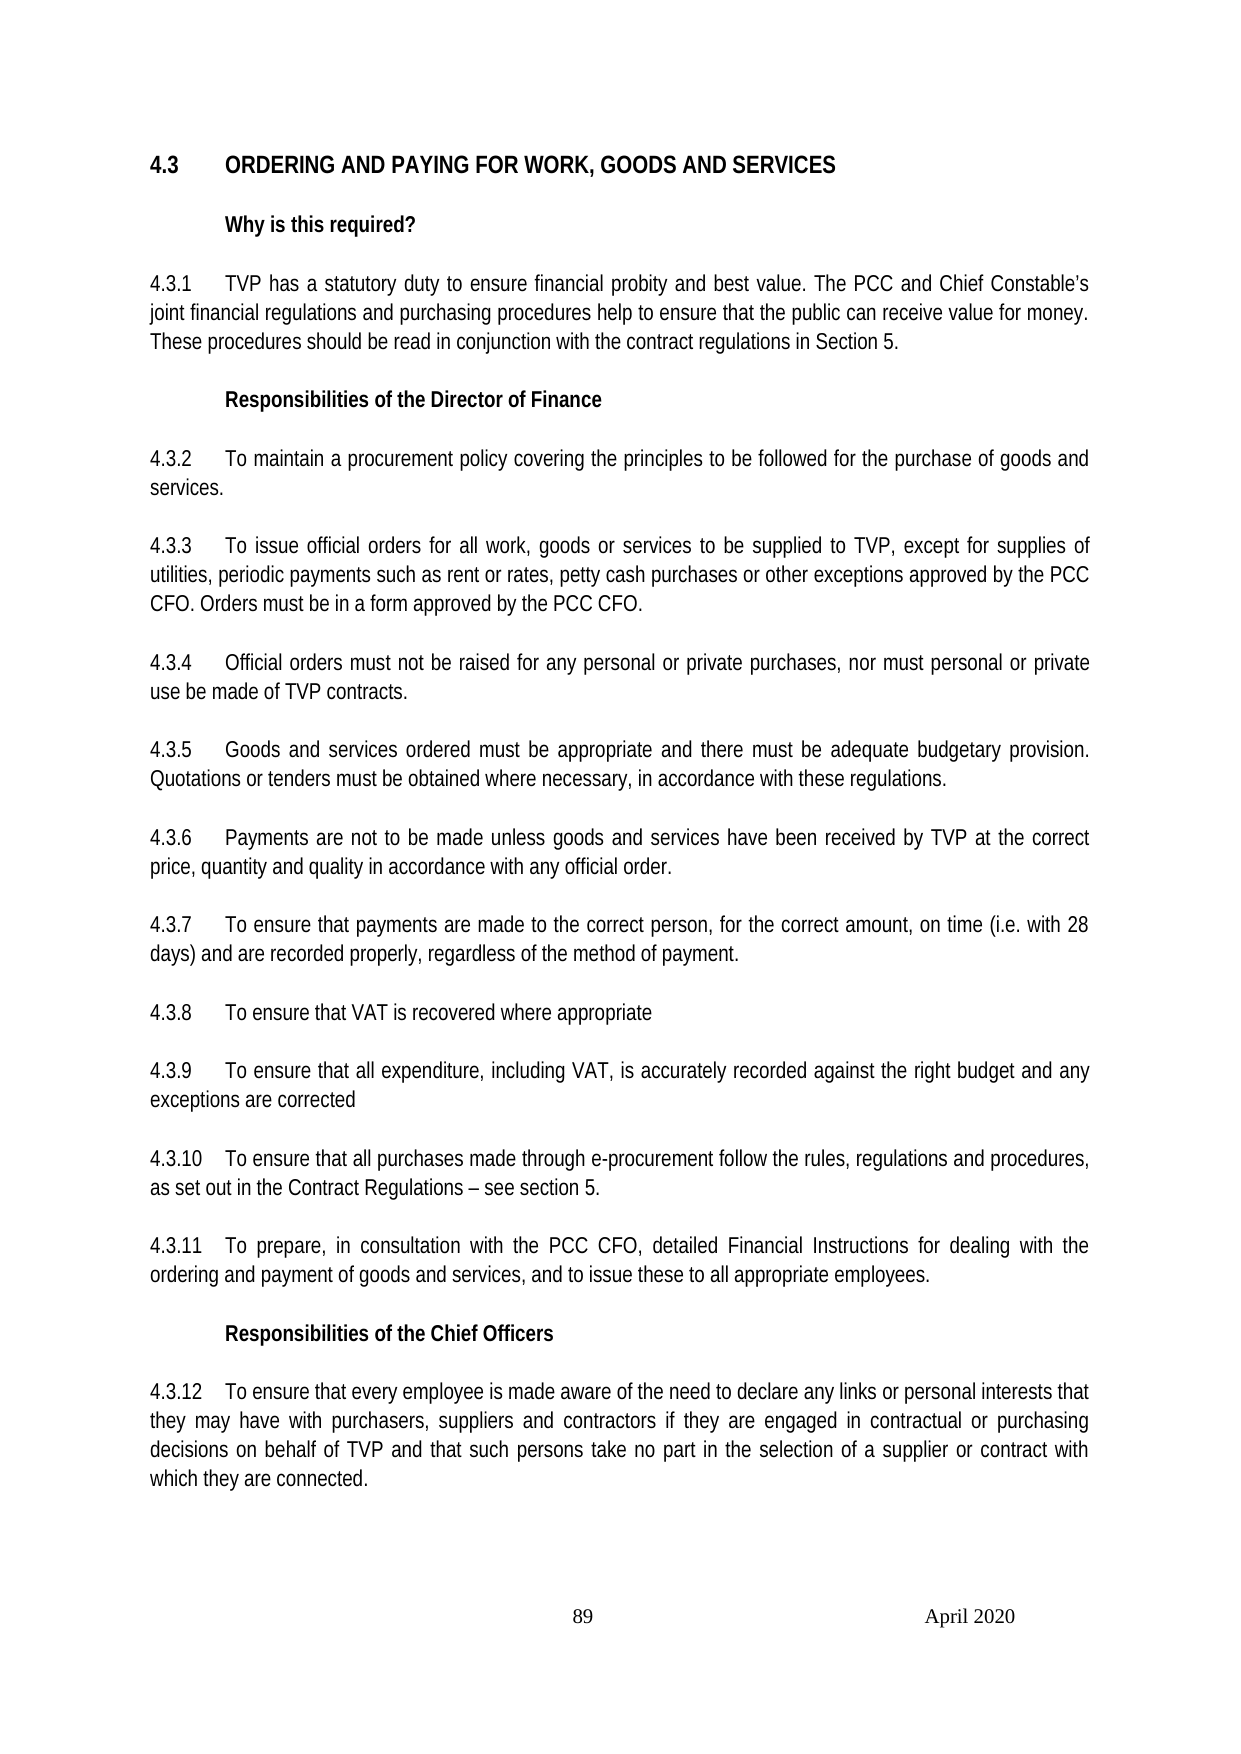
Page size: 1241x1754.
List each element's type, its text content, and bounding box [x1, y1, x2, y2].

list To ensure that all expenditure, including VAT, is accurately recorded against the right budget and any exceptions are corrected [150, 1054, 1090, 1112]
list To ensure that all purchases made through e-procurement follow the rules, regulations and procedures, as set out in the Contract Regulations – see section 5. [150, 1142, 1090, 1200]
list Payments are not to be made unless goods and services have been received by TVP at the correct price, quantity and quality in accordance with any official order. [150, 821, 1090, 879]
list TVP has a statutory duty to ensure financial probity and best value. The PCC and Chief Constable’s joint financial regulations and purchasing procedures help to ensure that the public can receive value for money. These procedures should be read in conjunction with the contract regulations in Section 5. [150, 267, 1090, 354]
list To issue official orders for all work, goods or services to be supplied to TVP, except for supplies of utilities, periodic payments such as rent or rates, petty cash purchases or other exceptions approved by the PCC CFO. Orders must be in a form approved by the PCC CFO. [150, 529, 1090, 617]
text Responsibilities of the Chief Officers [150, 1317, 1090, 1346]
text Responsibilities of the Director of Finance [150, 383, 1090, 412]
text Why is this required? [150, 208, 1090, 237]
list To prepare, in consultation with the PCC CFO, detailed Financial Instructions for dealing with the ordering and payment of goods and services, and to issue these to all appropriate employees. [150, 1229, 1090, 1287]
list Official orders must not be raised for any personal or private purchases, nor must personal or private use be made of TVP contracts. [150, 646, 1090, 704]
list Goods and services ordered must be appropriate and there must be adequate budgetary provision. Quotations or tenders must be obtained where necessary, in accordance with these regulations. [150, 733, 1090, 792]
list To ensure that payments are made to the correct person, for the correct amount, on time (i.e. with 28 days) and are recorded properly, regardless of the method of payment. [150, 908, 1090, 967]
list To maintain a procurement policy covering the principles to be followed for the purchase of goods and services. [150, 442, 1090, 500]
list To ensure that every employee is made aware of the need to declare any links or personal interests that they may have with purchasers, suppliers and contractors if they are engaged in contractual or purchasing decisions on behalf of TVP and that such persons take no part in the selection of a supplier or contract with which they are connected. [150, 1375, 1090, 1492]
text 4.3 ORDERING AND PAYING FOR WORK, GOODS AND SERVICES [150, 150, 1002, 179]
list To ensure that VAT is recovered where appropriate [150, 996, 1090, 1025]
